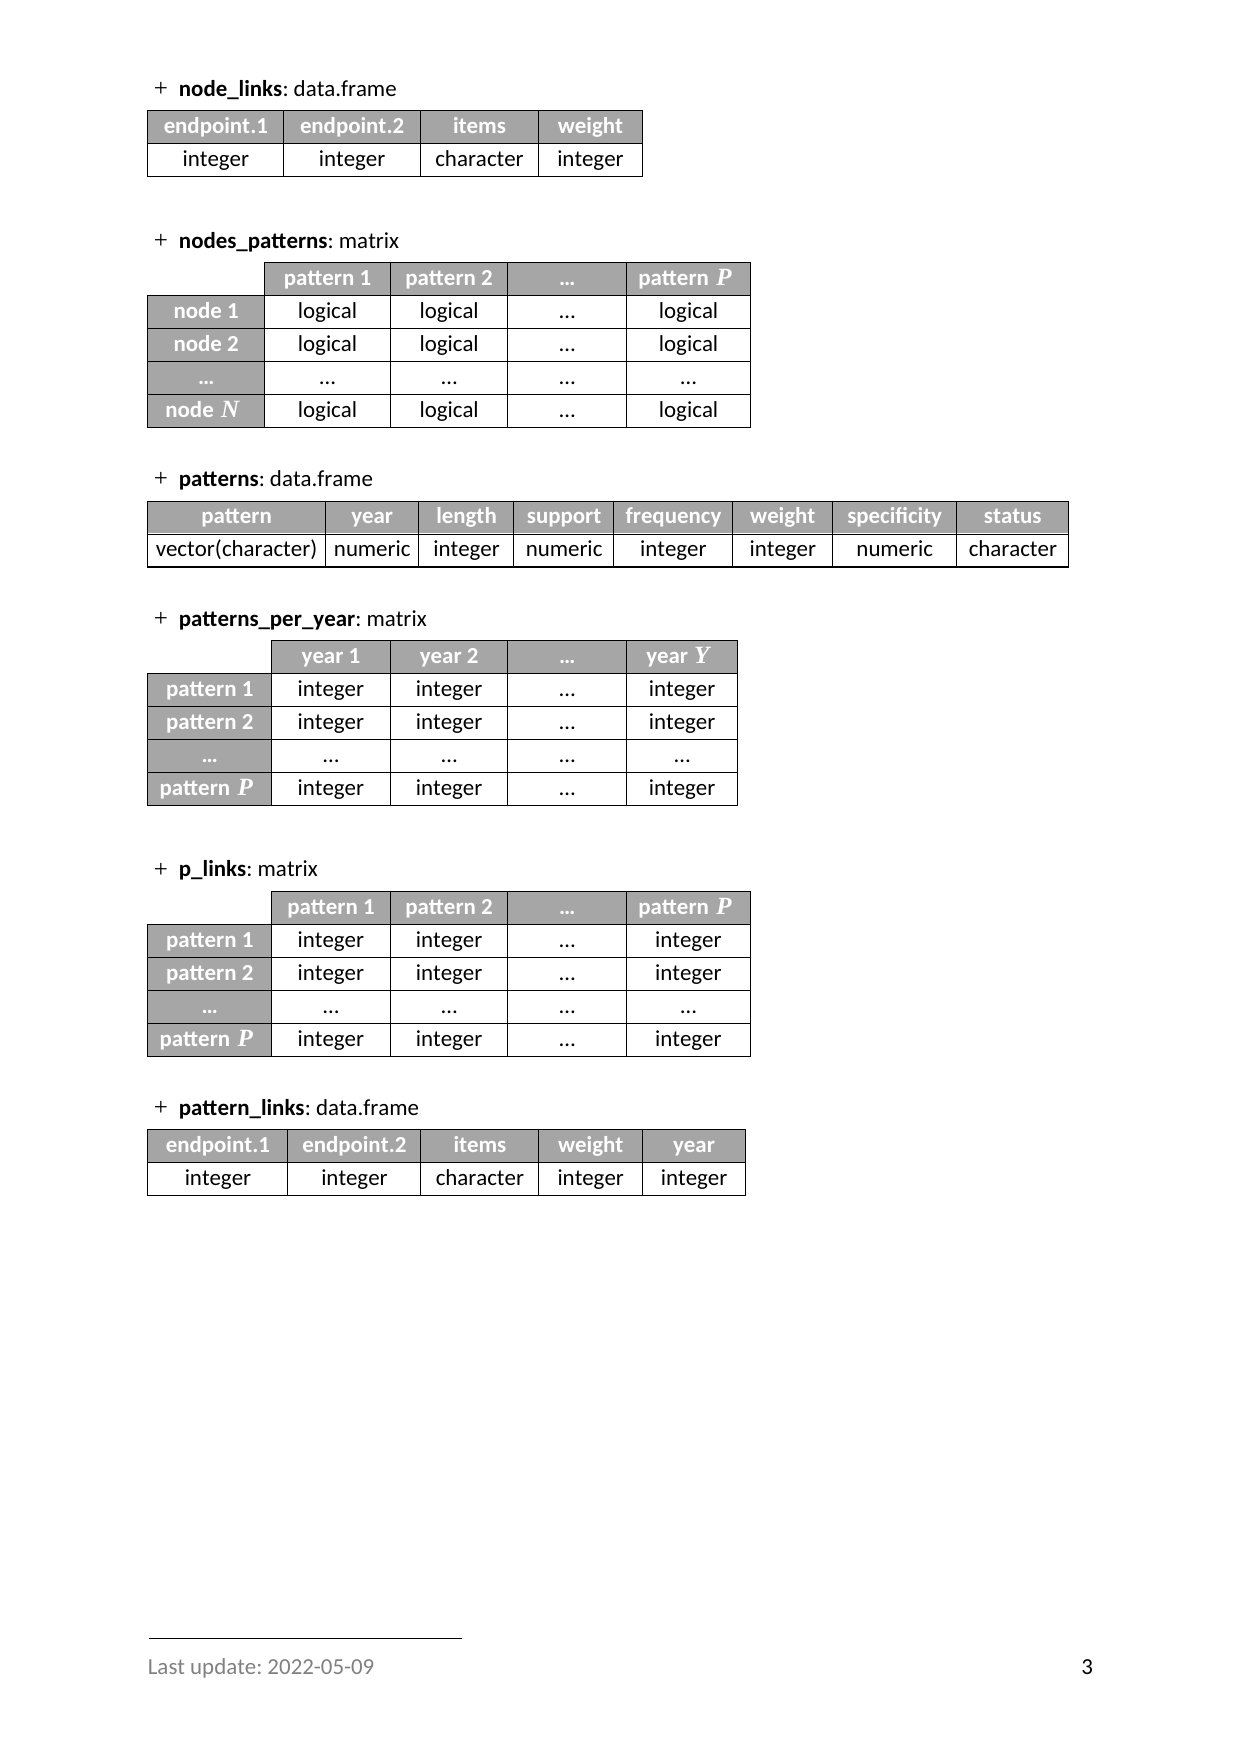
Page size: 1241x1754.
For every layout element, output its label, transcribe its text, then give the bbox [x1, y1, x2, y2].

table_cell integer [419, 535, 513, 566]
table_header year 2 [391, 641, 507, 673]
table_cell integer [391, 958, 507, 990]
table_cell pattern 1 [148, 674, 271, 706]
table_cell numeric [326, 535, 418, 566]
table_header year [326, 502, 418, 533]
table_cell pattern [148, 773, 271, 805]
table_cell integer [272, 1024, 390, 1056]
table_cell node [148, 395, 264, 427]
table_header specificity [833, 502, 956, 533]
table_header … [508, 263, 626, 295]
table_cell integer [391, 674, 507, 706]
table_cell … [148, 362, 264, 394]
table_header pattern [627, 892, 750, 924]
table_header support [514, 502, 613, 533]
table_cell … [508, 329, 626, 361]
table_header endpoint.1 [148, 1130, 287, 1162]
table_cell logical [391, 329, 507, 361]
table_cell integer [148, 144, 283, 176]
table_header endpoint.1 [148, 111, 283, 143]
table_cell integer [288, 1163, 420, 1195]
table_cell integer [272, 707, 390, 739]
table_cell pattern 1 [148, 925, 271, 957]
text pattern_links: data.frame [148, 1093, 1093, 1121]
text nodes_patterns: matrix [148, 226, 1093, 254]
table_header year [627, 641, 737, 673]
table_cell … [508, 674, 626, 706]
table_header year 1 [272, 641, 390, 673]
table_cell integer [627, 773, 737, 805]
table_cell … [391, 362, 507, 394]
table_cell … [508, 773, 626, 805]
table_cell … [265, 362, 390, 394]
table_cell … [148, 991, 271, 1023]
table_header pattern [627, 263, 750, 295]
table_cell pattern 2 [148, 958, 271, 990]
table_header pattern 1 [272, 892, 390, 924]
table_cell numeric [514, 535, 613, 566]
table_cell pattern 2 [148, 707, 271, 739]
table_cell integer [539, 144, 642, 176]
table_cell … [508, 296, 626, 328]
table_header status [957, 502, 1068, 533]
table_header frequency [614, 502, 732, 533]
table_cell integer [148, 1163, 287, 1195]
table_cell integer [539, 1163, 642, 1195]
table_cell integer [272, 674, 390, 706]
table_header [148, 262, 264, 295]
table_header items [421, 1130, 538, 1162]
table_cell numeric [833, 535, 956, 566]
table_cell … [508, 1024, 626, 1056]
table_header weight [539, 111, 642, 143]
table_cell integer [627, 707, 737, 739]
table_header items [421, 111, 538, 143]
table_cell logical [627, 296, 750, 328]
table_cell … [272, 740, 390, 772]
table_header pattern 1 [265, 263, 390, 295]
table_header length [419, 502, 513, 533]
table_cell … [508, 991, 626, 1023]
table_cell integer [391, 707, 507, 739]
text node_links: data.frame [148, 74, 1093, 102]
table_cell integer [627, 674, 737, 706]
table_cell integer [272, 773, 390, 805]
table_cell … [627, 362, 750, 394]
table_header weight [733, 502, 832, 533]
table_cell … [508, 395, 626, 427]
table_cell logical [627, 395, 750, 427]
table_header weight [539, 1130, 642, 1162]
table_cell … [508, 362, 626, 394]
table_header pattern [148, 502, 325, 533]
table_cell … [508, 958, 626, 990]
table_cell character [957, 535, 1068, 566]
table_cell integer [391, 925, 507, 957]
table_cell … [627, 740, 737, 772]
table_header [148, 891, 271, 924]
table_cell node 1 [148, 296, 264, 328]
table_header endpoint.2 [284, 111, 420, 143]
table_header … [508, 641, 626, 673]
table_cell … [148, 740, 271, 772]
table_header endpoint.2 [288, 1130, 420, 1162]
table_cell logical [265, 329, 390, 361]
table_cell integer [272, 958, 390, 990]
table_cell logical [265, 296, 390, 328]
table_cell integer [614, 535, 732, 566]
text patterns_per_year: matrix [148, 604, 1093, 632]
table_header … [508, 892, 626, 924]
table_cell logical [391, 296, 507, 328]
table_cell integer [733, 535, 832, 566]
table_cell … [272, 991, 390, 1023]
table_cell integer [627, 958, 750, 990]
table_cell integer [391, 1024, 507, 1056]
table_cell … [508, 925, 626, 957]
text patterns: data.frame [148, 464, 1093, 492]
table_cell integer [627, 925, 750, 957]
table_cell node 2 [148, 329, 264, 361]
table_cell … [508, 707, 626, 739]
table_cell integer [391, 773, 507, 805]
table_cell integer [643, 1163, 745, 1195]
table_cell … [391, 991, 507, 1023]
table_cell integer [272, 925, 390, 957]
table_cell … [508, 740, 626, 772]
table_cell logical [391, 395, 507, 427]
table_header pattern 2 [391, 263, 507, 295]
table_header year [643, 1130, 745, 1162]
table_cell … [627, 991, 750, 1023]
text p_links: matrix [148, 854, 1093, 883]
table_cell logical [627, 329, 750, 361]
table_cell integer [284, 144, 420, 176]
table_cell logical [265, 395, 390, 427]
table_cell pattern [148, 1024, 271, 1056]
table_cell vector(character) [148, 535, 325, 566]
table_cell character [421, 1163, 538, 1195]
table_cell integer [627, 1024, 750, 1056]
table_cell … [391, 740, 507, 772]
table_cell character [421, 144, 538, 176]
table_header [148, 640, 271, 673]
table_header pattern 2 [391, 892, 507, 924]
